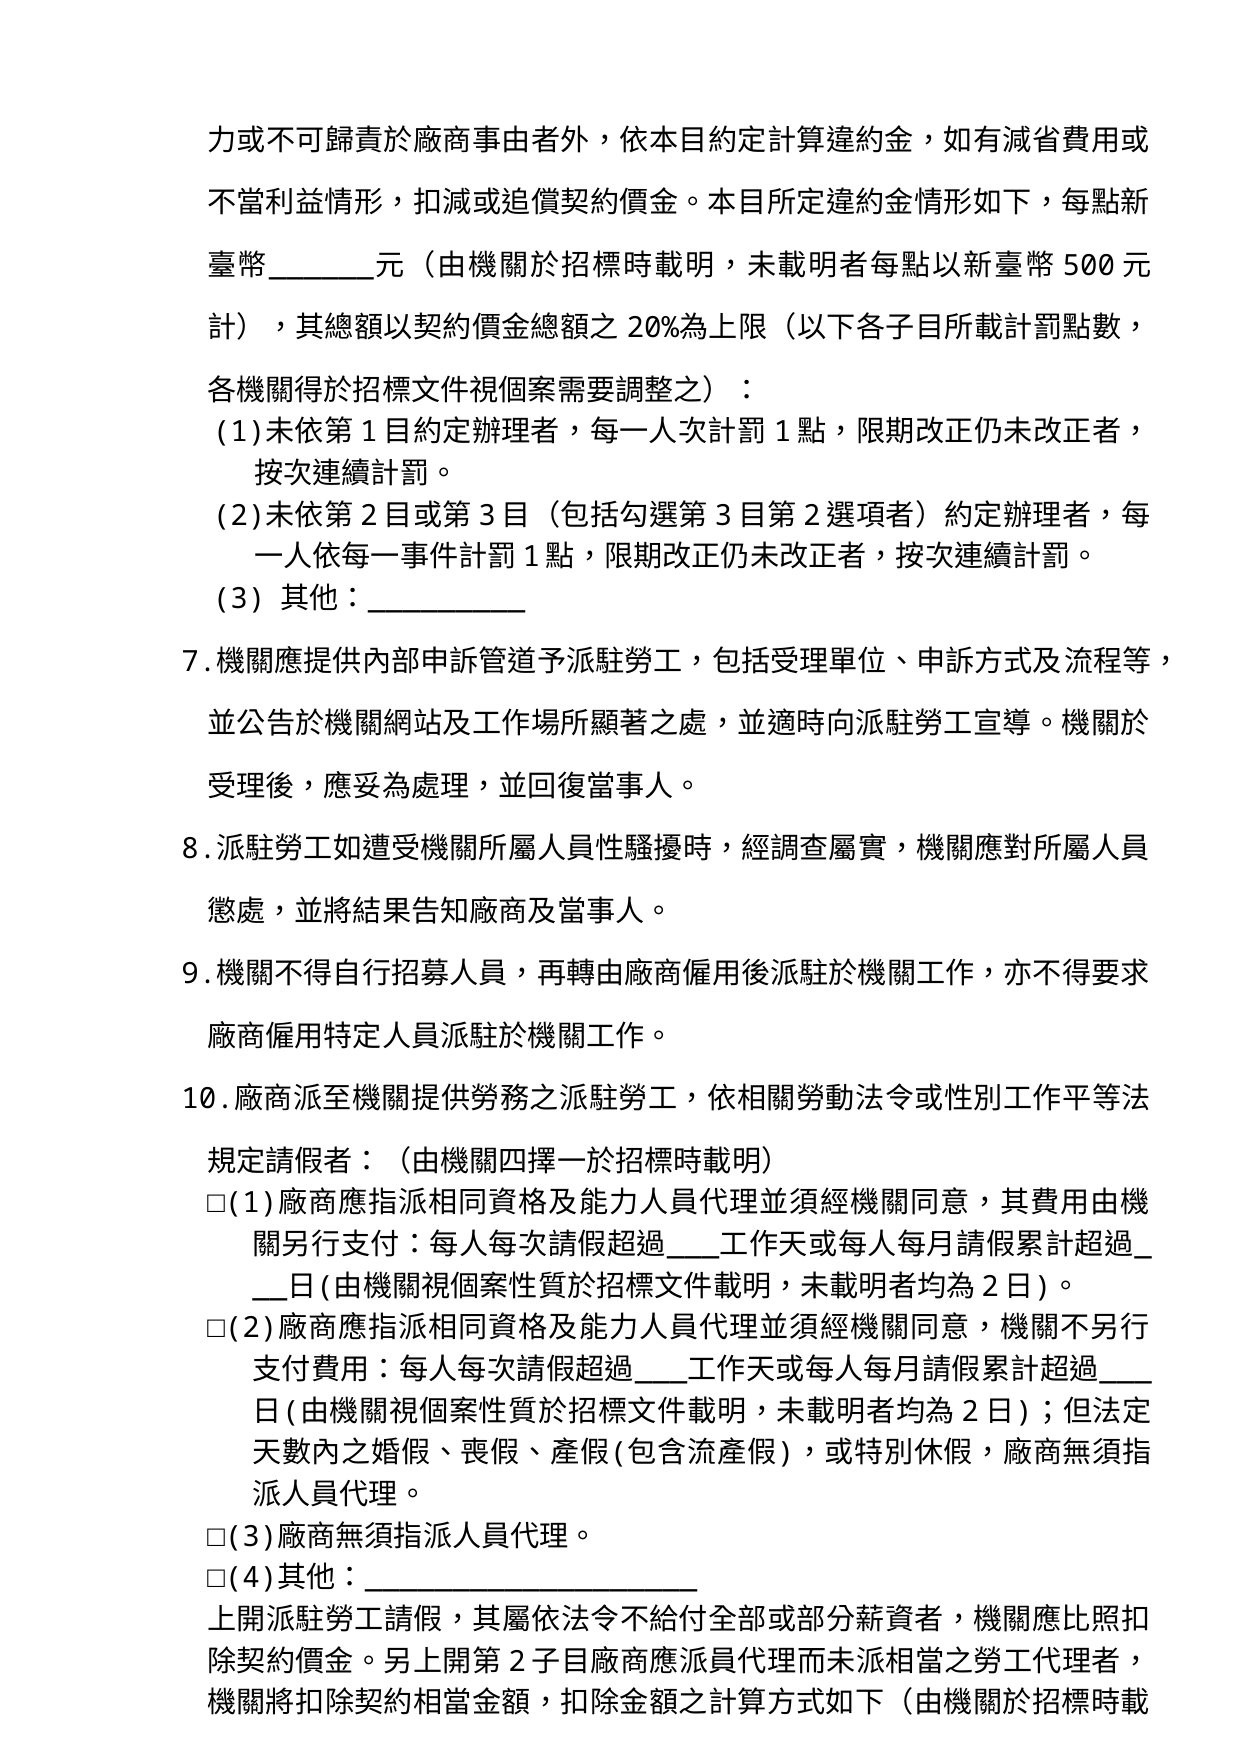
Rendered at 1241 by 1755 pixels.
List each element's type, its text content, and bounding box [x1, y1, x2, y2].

text 7.機關應提供內部申訴管道予派駐勞工，包括受理單位、申訴方式及流程等，並公告於機關網站及工作場所顯著之處，並適時向派駐勞工宣導。機關於受理後，應妥為處理，並回復當事人。 [181, 617, 1152, 804]
text 9.機關不得自行招募人員，再轉由廠商僱用後派駐於機關工作，亦不得要求廠商僱用特定人員派駐於機關工作。 [181, 929, 1152, 1054]
text (1)未依第1目約定辦理者，每一人次計罰1點，限期改正仍未改正者，按次連續計罰。 [213, 408, 1152, 492]
text 上開派駐勞工請假，其屬依法令不給付全部或部分薪資者，機關應比照扣除契約價金。另上開第2子目廠商應派員代理而未派相當之勞工代理者，機關將扣除契約相當金額，扣除金額之計算方式如下（由機關於招標時載 [207, 1596, 1152, 1721]
text 10.廠商派至機關提供勞務之派駐勞工，依相關勞動法令或性別工作平等法規定請假者：（由機關四擇一於招標時載明） [181, 1054, 1152, 1179]
text 8.派駐勞工如遭受機關所屬人員性騷擾時，經調查屬實，機關應對所屬人員懲處，並將結果告知廠商及當事人。 [181, 804, 1152, 929]
text 力或不可歸責於廠商事由者外，依本目約定計算違約金，如有減省費用或不當利益情形，扣減或追償契約價金。本目所定違約金情形如下，每點新臺幣______元（由機關於招標時載明，未載明者每點以新臺幣500元計），其總額以契約價金總額之20%為上限（以下各子目所載計罰點數，各機關得於招標文件視個案需要調整之）： [181, 96, 1152, 408]
text □(2)廠商應指派相同資格及能力人員代理並須經機關同意，機關不另行支付費用：每人每次請假超過___工作天或每人每月請假累計超過___日(由機關視個案性質於招標文件載明，未載明者均為2日)；但法定天數內之婚假、喪假、產假(包含流產假)，或特別休假，廠商無須指派人員代理。 [207, 1304, 1152, 1513]
text □(1)廠商應指派相同資格及能力人員代理並須經機關同意，其費用由機關另行支付：每人每次請假超過___工作天或每人每月請假累計超過___日(由機關視個案性質於招標文件載明，未載明者均為2日)。 [207, 1179, 1152, 1304]
text (3) 其他：_________ [213, 575, 1152, 617]
text □(4)其他：___________________ [207, 1554, 1152, 1596]
text □(3)廠商無須指派人員代理。 [207, 1513, 1152, 1554]
text (2)未依第2目或第3目（包括勾選第3目第2選項者）約定辦理者，每一人依每一事件計罰1點，限期改正仍未改正者，按次連續計罰。 [213, 492, 1152, 575]
